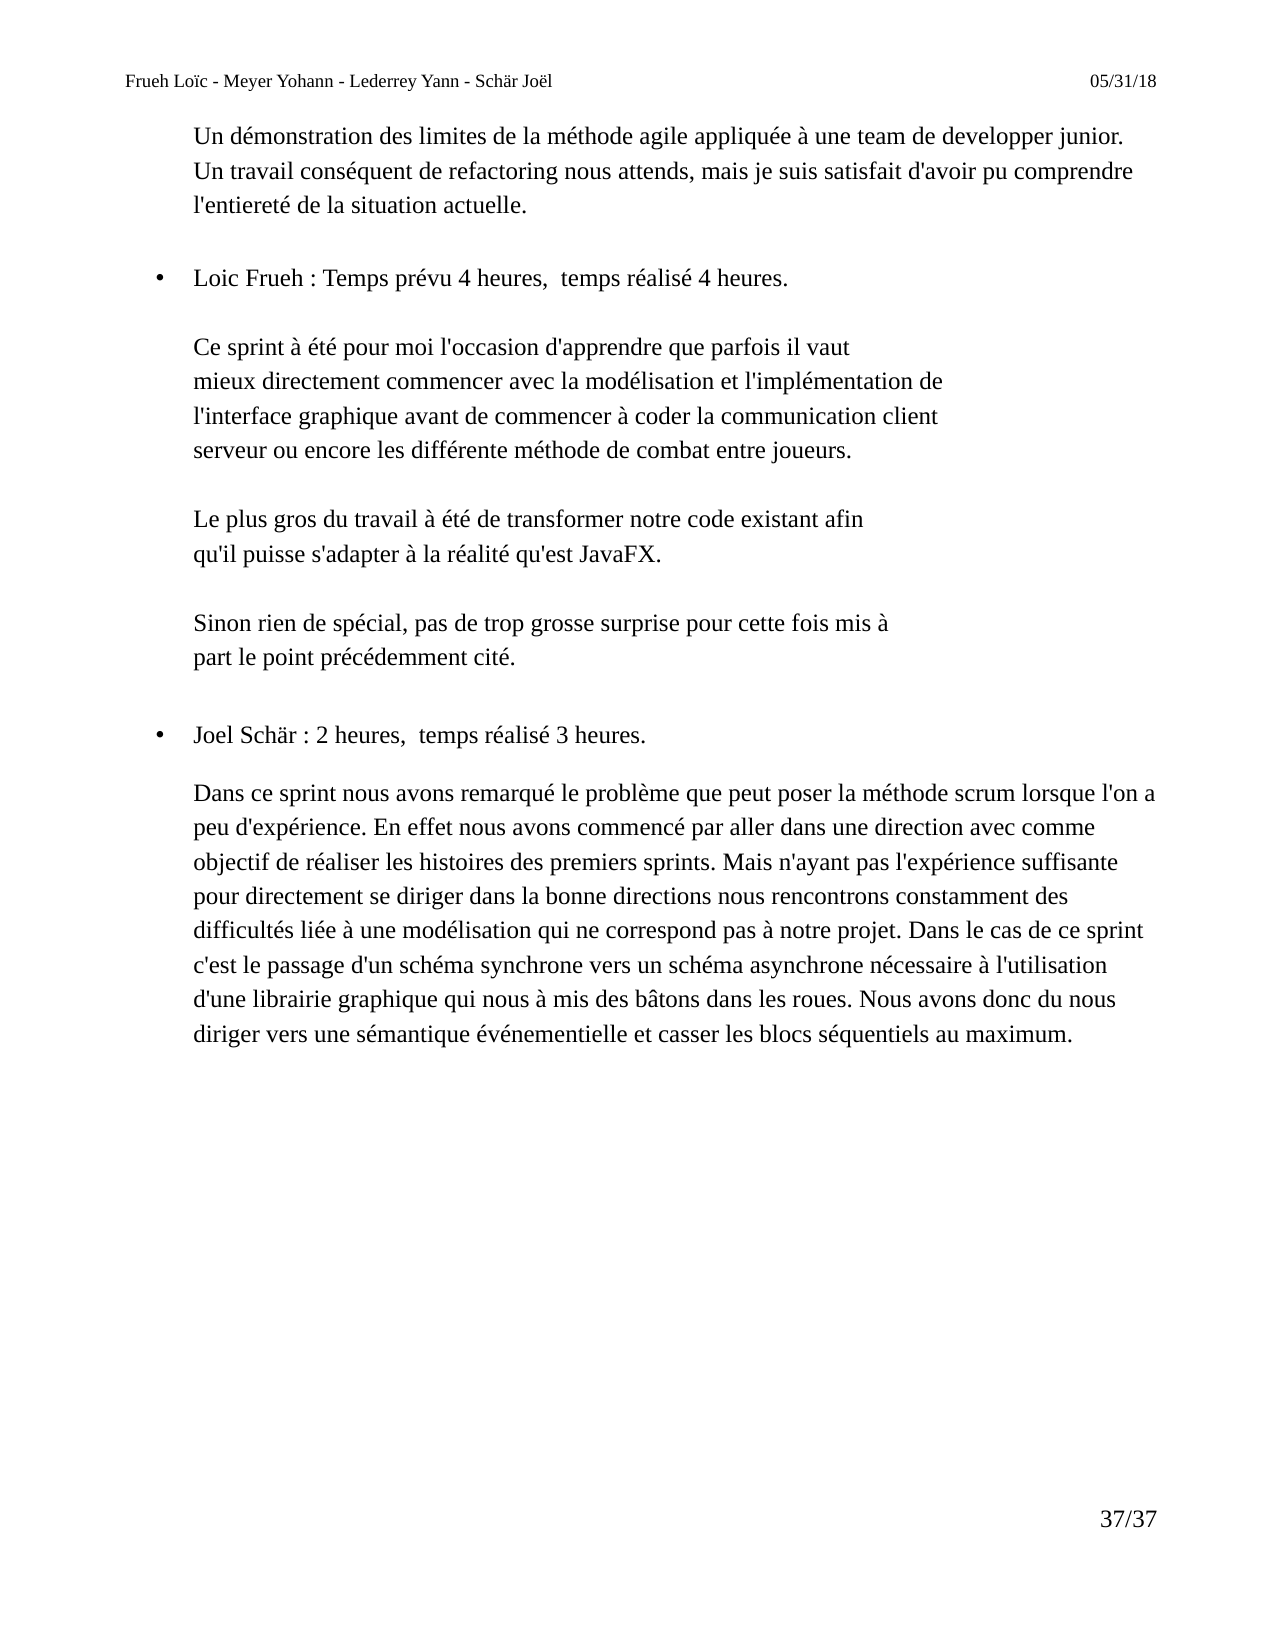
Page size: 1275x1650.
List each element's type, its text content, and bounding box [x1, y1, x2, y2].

list Loic Frueh : Temps prévu 4 heures, temps réalisé 4 heures. Ce sprint à été pour moi l'occasion d'apprendre que parfois il vaut mieux directement commencer avec la modélisation et l'implémentation de l'interface graphique avant de commencer à coder la communication client serveur ou encore les différente méthode de combat entre joueurs. Le plus gros du travail à été de transformer notre code existant afin qu'il puisse s'adapter à la réalité qu'est JavaFX. Sinon rien de spécial, pas de trop grosse surprise pour cette fois mis à part le point précédemment cité. [156, 263, 1157, 671]
list Un démonstration des limites de la méthode agile appliquée à une team de developper junior. Un travail conséquent de refactoring nous attends, mais je suis satisfait d'avoir pu comprendre l'entiereté de la situation actuelle. [156, 121, 1157, 219]
list Joel Schär : 2 heures, temps réalisé 3 heures. [156, 720, 1157, 749]
list Dans ce sprint nous avons remarqué le problème que peut poser la méthode scrum lorsque l'on a peu d'expérience. En effet nous avons commencé par aller dans une direction avec comme objectif de réaliser les histoires des premiers sprints. Mais n'ayant pas l'expérience suffisante pour directement se diriger dans la bonne directions nous rencontrons constamment des difficultés liée à une modélisation qui ne correspond pas à notre projet. Dans le cas de ce sprint c'est le passage d'un schéma synchrone vers un schéma asynchrone nécessaire à l'utilisation d'une librairie graphique qui nous à mis des bâtons dans les roues. Nous avons donc du nous diriger vers une sémantique événementielle et casser les blocs séquentiels au maximum. [156, 778, 1157, 1048]
